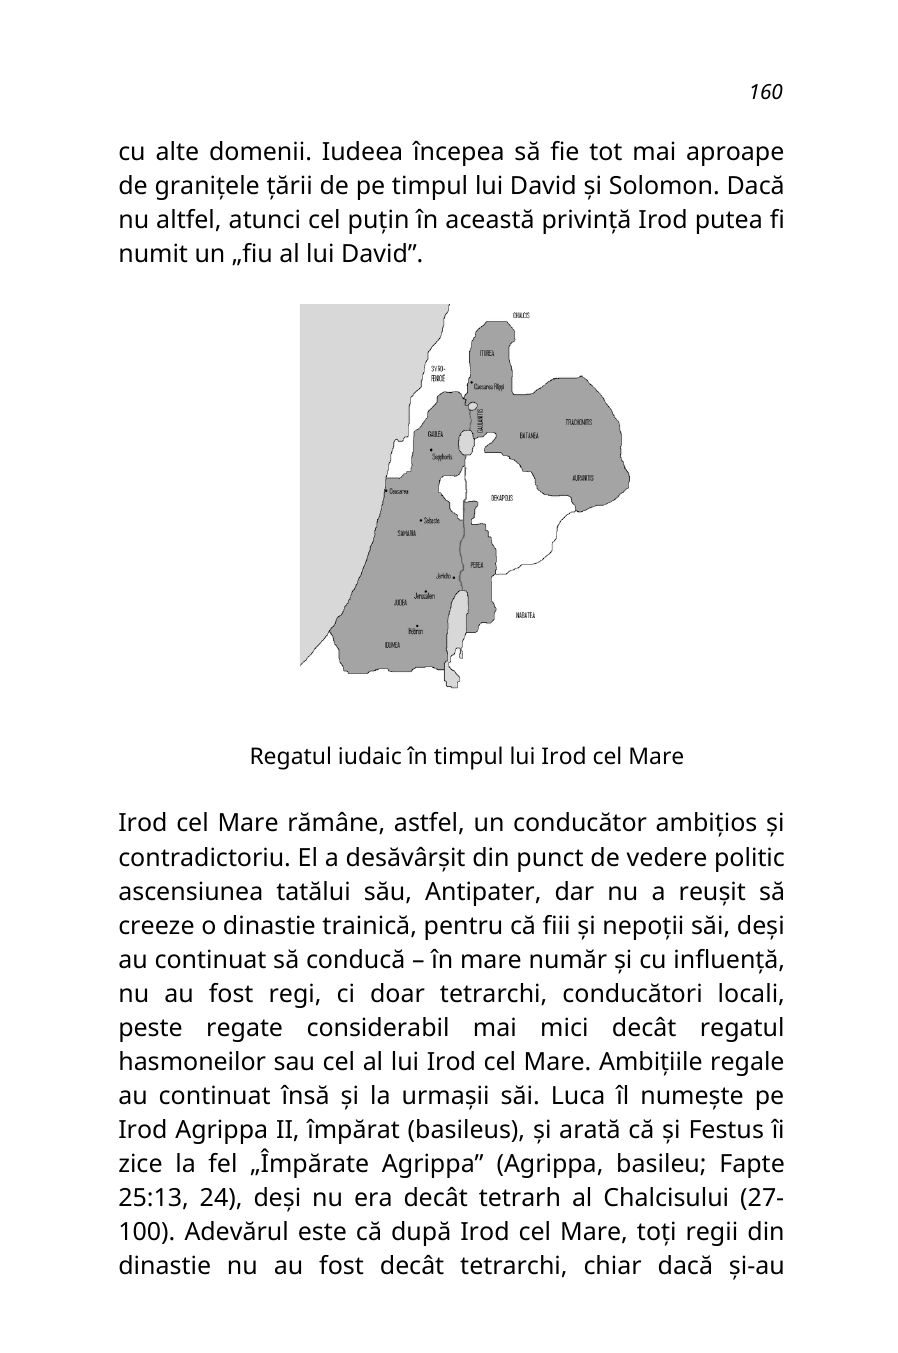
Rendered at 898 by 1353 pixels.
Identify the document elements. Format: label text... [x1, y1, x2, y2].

text Regatul iudaic în timpul lui Irod cel Mare [118, 740, 786, 771]
text Irod cel Mare rămâne, astfel, un conducător ambiţios şi contradictoriu. El a desăvârşit din punct de vedere politic ascensiunea tatălui său, Antipater, dar nu a reuşit să creeze o dinastie trainică, pentru că fiii şi nepoţii săi, deşi au continuat să conducă – în mare număr şi cu influenţă, nu au fost regi, ci doar tetrarchi, conducători locali, peste regate considerabil mai mici decât regatul hasmoneilor sau cel al lui Irod cel Mare. Ambiţiile regale au continuat însă şi la urmaşii săi. Luca îl numeşte pe Irod Agrippa II, împărat (basileus), şi arată că şi Festus îi zice la fel „Împărate Agrippa” (Agrippa, basileu; Fapte 25:13, 24), deşi nu era decât tetrarh al Chalcisului (27-100). Adevărul este că după Irod cel Mare, toţi regii din dinastie nu au fost decât tetrarchi, chiar dacă şi-au [118, 805, 786, 1282]
text cu alte domenii. Iudeea începea să fie tot mai aproape de graniţele ţării de pe timpul lui David şi Solomon. Dacă nu altfel, atunci cel puţin în această privinţă Irod putea fi numit un „fiu al lui David”. [118, 134, 786, 270]
